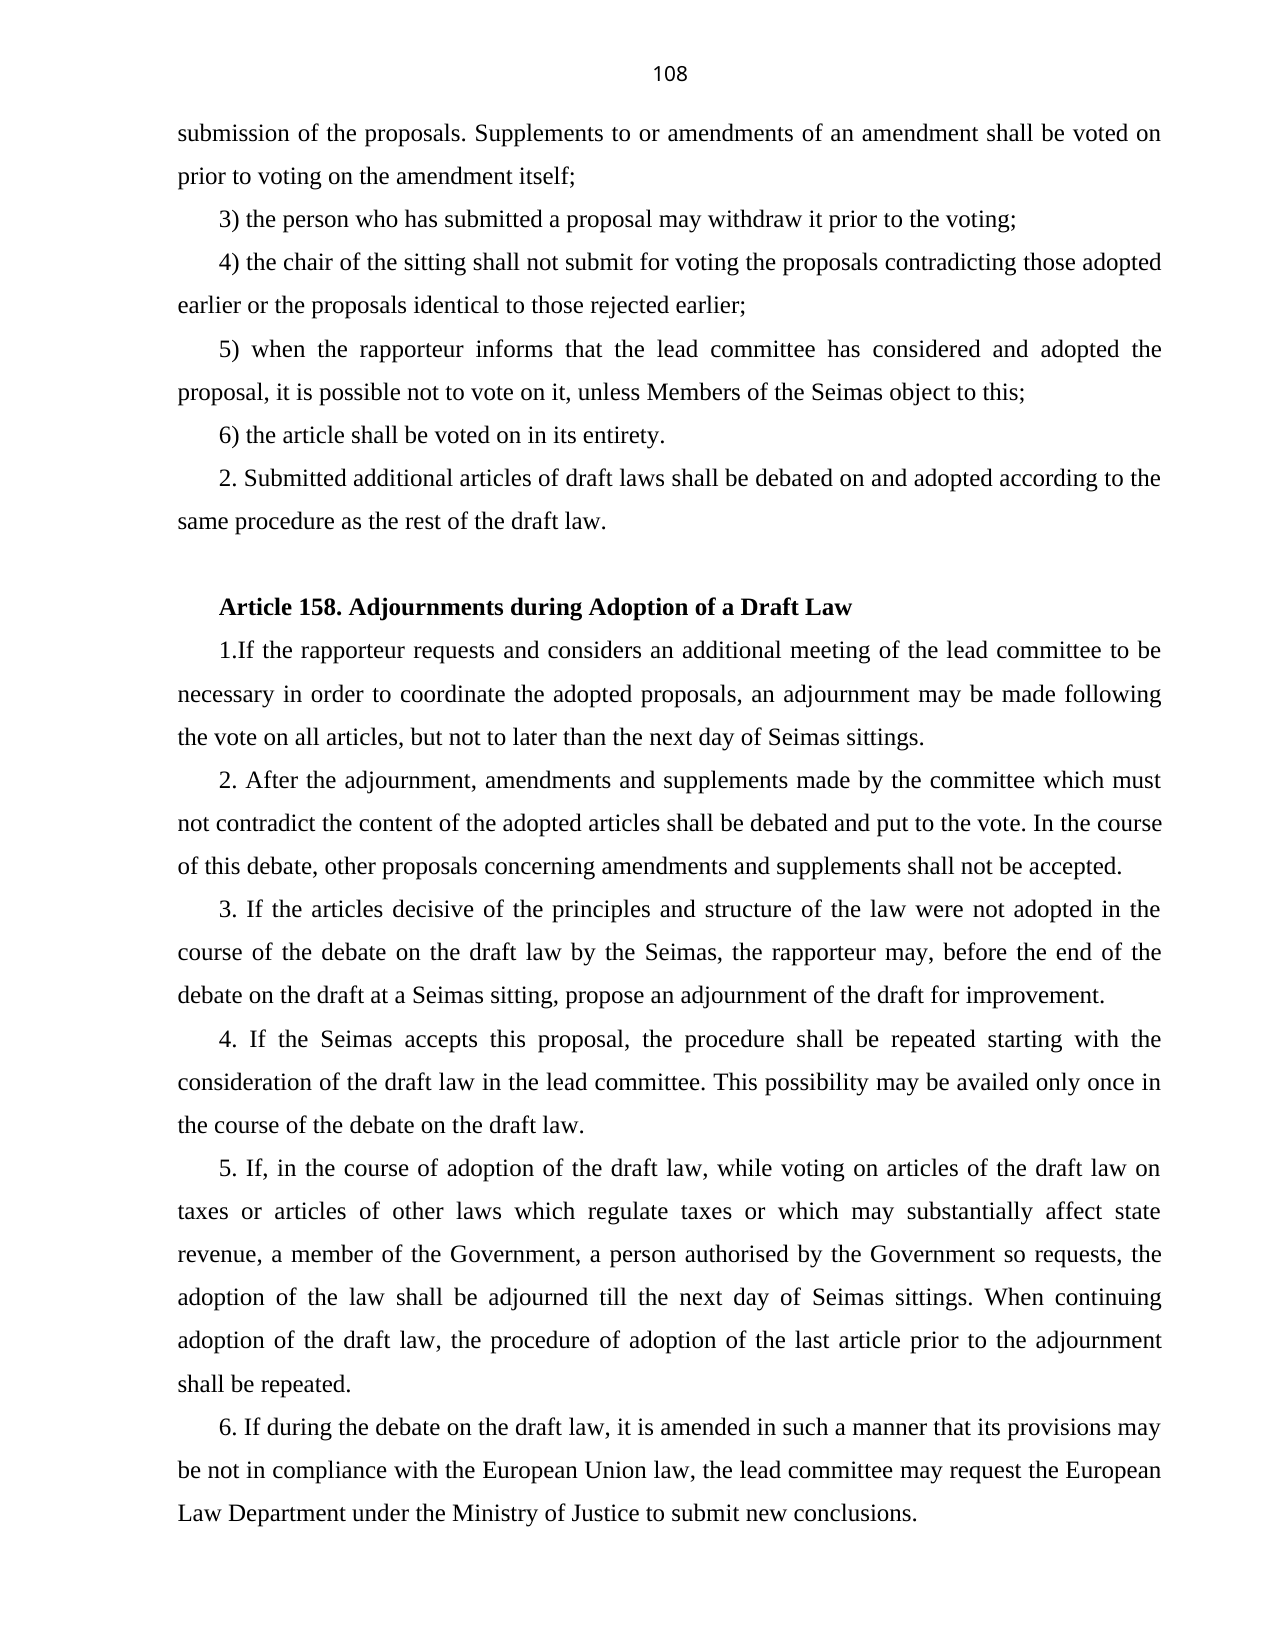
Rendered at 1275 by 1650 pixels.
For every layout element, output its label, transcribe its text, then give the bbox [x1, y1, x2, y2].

text 2. Submitted additional articles of draft laws shall be debated on and adopted according to the same procedure as the rest of the draft law. [177, 463, 1163, 535]
text 2. After the adjournment, amendments and supplements made by the committee which must not contradict the content of the adopted articles shall be debated and put to the vote. In the course of this debate, other proposals concerning amendments and supplements shall not be accepted. [177, 765, 1163, 880]
text submission of the proposals. Supplements to or amendments of an amendment shall be voted on prior to voting on the amendment itself; [177, 118, 1163, 190]
text Article 158. Adjournments during Adoption of a Draft Law [177, 592, 1163, 621]
text 5. If, in the course of adoption of the draft law, while voting on articles of the draft law on taxes or articles of other laws which regulate taxes or which may substantially affect state revenue, a member of the Government, a person authorised by the Government so requests, the adoption of the law shall be adjourned till the next day of Seimas sittings. When continuing adoption of the draft law, the procedure of adoption of the last article prior to the adjournment shall be repeated. [177, 1153, 1163, 1397]
text 3. If the articles decisive of the principles and structure of the law were not adopted in the course of the debate on the draft law by the Seimas, the rapporteur may, before the end of the debate on the draft at a Seimas sitting, propose an adjournment of the draft for improvement. [177, 894, 1163, 1009]
text 6. If during the debate on the draft law, it is amended in such a manner that its provisions may be not in compliance with the European Union law, the lead committee may request the European Law Department under the Ministry of Justice to submit new conclusions. [177, 1412, 1163, 1527]
text 3) the person who has submitted a proposal may withdraw it prior to the voting; [177, 204, 1163, 233]
text 1.If the rapporteur requests and considers an additional meeting of the lead committee to be necessary in order to coordinate the adopted proposals, an adjournment may be made following the vote on all articles, but not to later than the next day of Seimas sittings. [177, 636, 1163, 751]
text 4) the chair of the sitting shall not submit for voting the proposals contradicting those adopted earlier or the proposals identical to those rejected earlier; [177, 247, 1163, 319]
text 5) when the rapporteur informs that the lead committee has considered and adopted the proposal, it is possible not to vote on it, unless Members of the Seimas object to this; [177, 334, 1163, 406]
text 6) the article shall be voted on in its entirety. [177, 420, 1163, 449]
text 4. If the Seimas accepts this proposal, the procedure shall be repeated starting with the consideration of the draft law in the lead committee. This possibility may be availed only once in the course of the debate on the draft law. [177, 1024, 1163, 1139]
